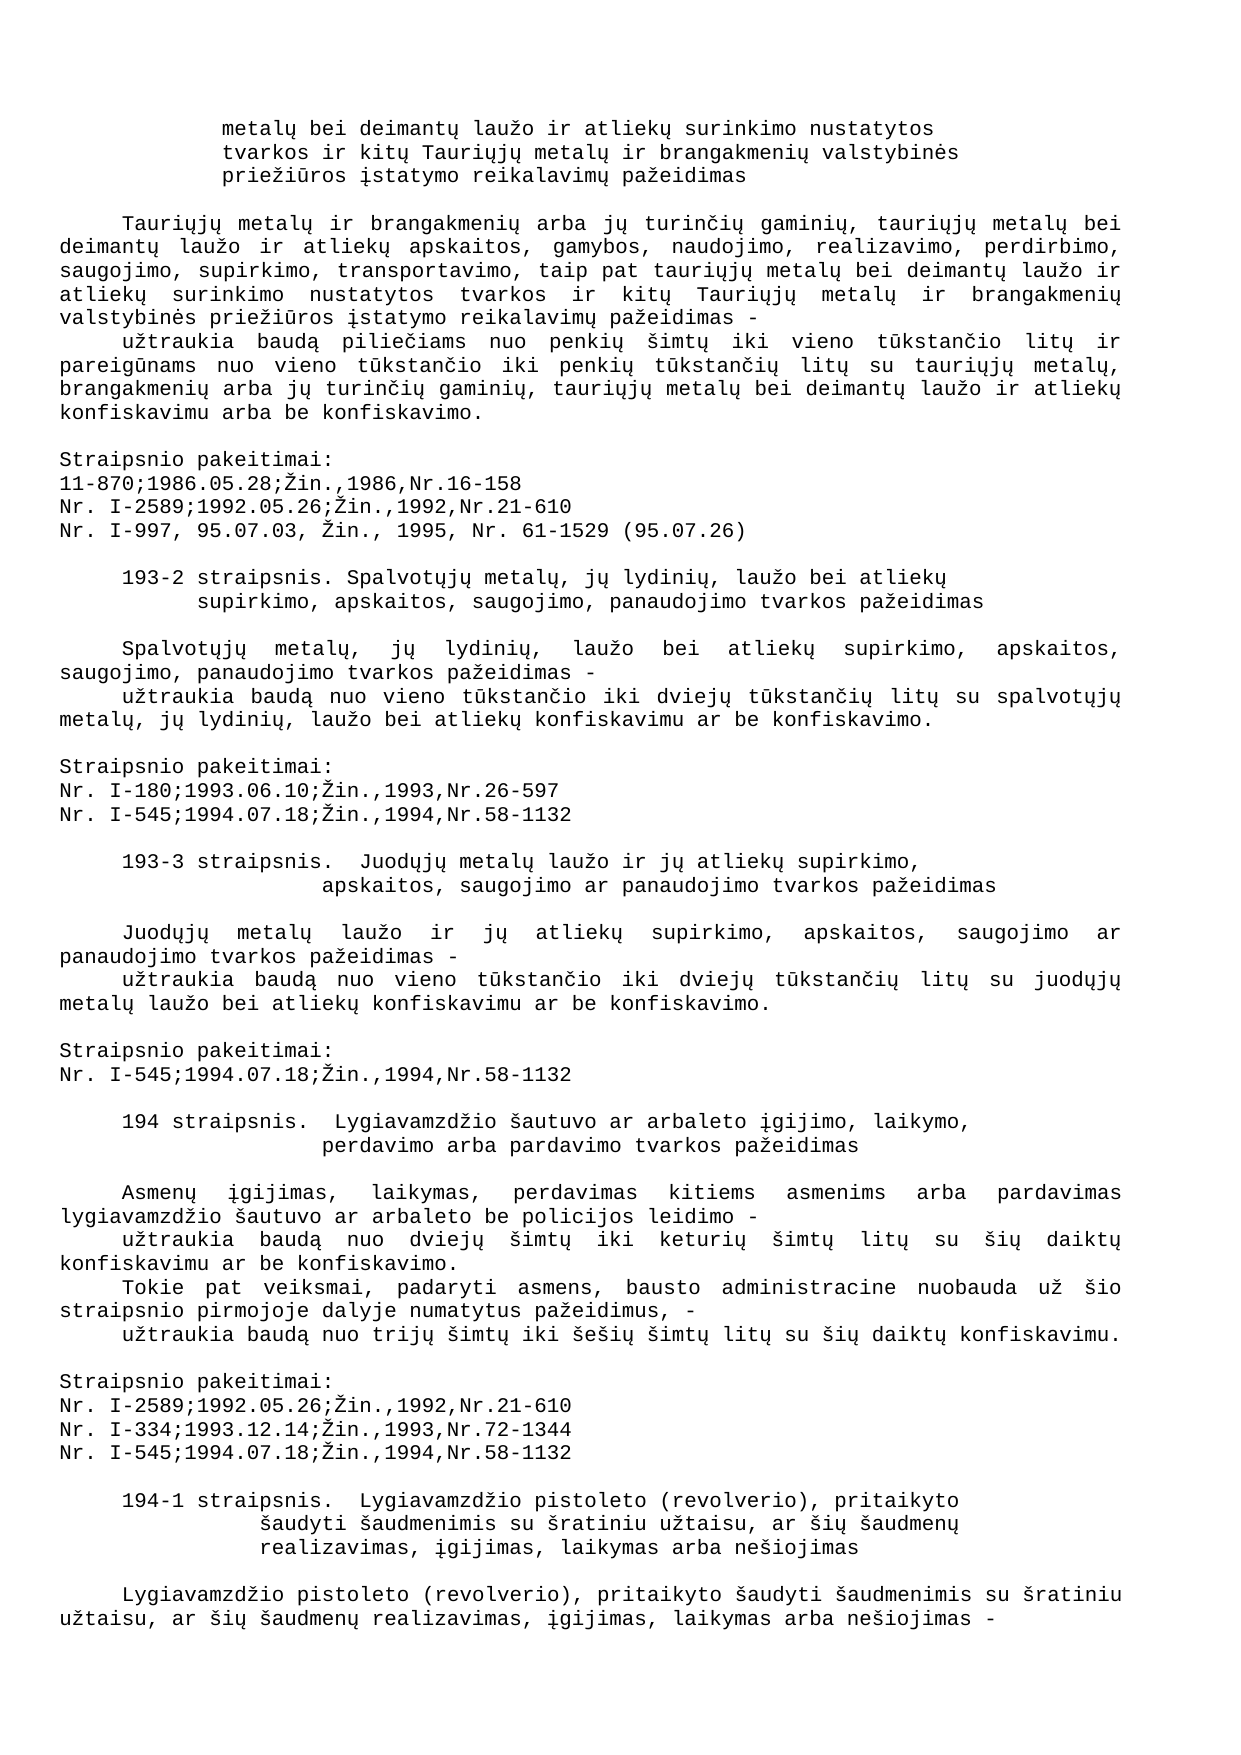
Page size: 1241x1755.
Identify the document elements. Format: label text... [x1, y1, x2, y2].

text Straipsnio pakeitimai: [59, 1371, 1122, 1395]
text užtraukia baudą nuo vieno tūkstančio iki dviejų tūkstančių litų su spalvotųjų metalų, jų lydinių, laužo bei atliekų konfiskavimu ar be konfiskavimo. [59, 686, 1122, 733]
text užtraukia baudą nuo vieno tūkstančio iki dviejų tūkstančių litų su juodųjų metalų laužo bei atliekų konfiskavimu ar be konfiskavimo. [59, 969, 1122, 1017]
text Nr. I-997, 95.07.03, Žin., 1995, Nr. 61-1529 (95.07.26) [59, 520, 1122, 544]
text apskaitos, saugojimo ar panaudojimo tvarkos pažeidimas [59, 875, 1122, 898]
text Nr. I-180;1993.06.10;Žin.,1993,Nr.26-597 [59, 780, 1122, 804]
text supirkimo, apskaitos, saugojimo, panaudojimo tvarkos pažeidimas [59, 591, 1122, 615]
text 194-1 straipsnis. Lygiavamzdžio pistoleto (revolverio), pritaikyto [59, 1489, 1122, 1513]
text užtraukia baudą nuo dviejų šimtų iki keturių šimtų litų su šių daiktų konfiskavimu ar be konfiskavimo. [59, 1229, 1122, 1277]
text Nr. I-545;1994.07.18;Žin.,1994,Nr.58-1132 [59, 1064, 1122, 1088]
text Nr. I-2589;1992.05.26;Žin.,1992,Nr.21-610 [59, 1395, 1122, 1419]
text Nr. I-2589;1992.05.26;Žin.,1992,Nr.21-610 [59, 496, 1122, 520]
text metalų bei deimantų laužo ir atliekų surinkimo nustatytos [59, 118, 1122, 142]
text šaudyti šaudmenimis su šratiniu užtaisu, ar šių šaudmenų [59, 1513, 1122, 1537]
text Nr. I-545;1994.07.18;Žin.,1994,Nr.58-1132 [59, 804, 1122, 827]
text tvarkos ir kitų Tauriųjų metalų ir brangakmenių valstybinės [59, 142, 1122, 165]
text Nr. I-334;1993.12.14;Žin.,1993,Nr.72-1344 [59, 1419, 1122, 1442]
text Spalvotųjų metalų, jų lydinių, laužo bei atliekų supirkimo, apskaitos, saugojimo, panaudojimo tvarkos pažeidimas - [59, 638, 1122, 686]
text užtraukia baudą nuo trijų šimtų iki šešių šimtų litų su šių daiktų konfiskavimu. [59, 1324, 1122, 1348]
text 193-3 straipsnis. Juodųjų metalų laužo ir jų atliekų supirkimo, [59, 851, 1122, 875]
text Lygiavamzdžio pistoleto (revolverio), pritaikyto šaudyti šaudmenimis su šratiniu užtaisu, ar šių šaudmenų realizavimas, įgijimas, laikymas arba nešiojimas - [59, 1584, 1122, 1631]
text 193-2 straipsnis. Spalvotųjų metalų, jų lydinių, laužo bei atliekų [59, 567, 1122, 591]
text užtraukia baudą piliečiams nuo penkių šimtų iki vieno tūkstančio litų ir pareigūnams nuo vieno tūkstančio iki penkių tūkstančių litų su tauriųjų metalų, brangakmenių arba jų turinčių gaminių, tauriųjų metalų bei deimantų laužo ir atliekų konfiskavimu arba be konfiskavimo. [59, 331, 1122, 426]
text Straipsnio pakeitimai: [59, 757, 1122, 780]
text priežiūros įstatymo reikalavimų pažeidimas [59, 165, 1122, 189]
text realizavimas, įgijimas, laikymas arba nešiojimas [59, 1537, 1122, 1561]
text Asmenų įgijimas, laikymas, perdavimas kitiems asmenims arba pardavimas lygiavamzdžio šautuvo ar arbaleto be policijos leidimo - [59, 1182, 1122, 1229]
text Tokie pat veiksmai, padaryti asmens, bausto administracine nuobauda už šio straipsnio pirmojoje dalyje numatytus pažeidimus, - [59, 1277, 1122, 1324]
text Straipsnio pakeitimai: [59, 1040, 1122, 1064]
text 11-870;1986.05.28;Žin.,1986,Nr.16-158 [59, 473, 1122, 496]
text Nr. I-545;1994.07.18;Žin.,1994,Nr.58-1132 [59, 1442, 1122, 1466]
text 194 straipsnis. Lygiavamzdžio šautuvo ar arbaleto įgijimo, laikymo, [59, 1111, 1122, 1135]
text Straipsnio pakeitimai: [59, 449, 1122, 473]
text perdavimo arba pardavimo tvarkos pažeidimas [59, 1135, 1122, 1158]
text Juodųjų metalų laužo ir jų atliekų supirkimo, apskaitos, saugojimo ar panaudojimo tvarkos pažeidimas - [59, 922, 1122, 969]
text Tauriųjų metalų ir brangakmenių arba jų turinčių gaminių, tauriųjų metalų bei deimantų laužo ir atliekų apskaitos, gamybos, naudojimo, realizavimo, perdirbimo, saugojimo, supirkimo, transportavimo, taip pat tauriųjų metalų bei deimantų laužo ir atliekų surinkimo nustatytos tvarkos ir kitų Tauriųjų metalų ir brangakmenių valstybinės priežiūros įstatymo reikalavimų pažeidimas - [59, 213, 1122, 331]
